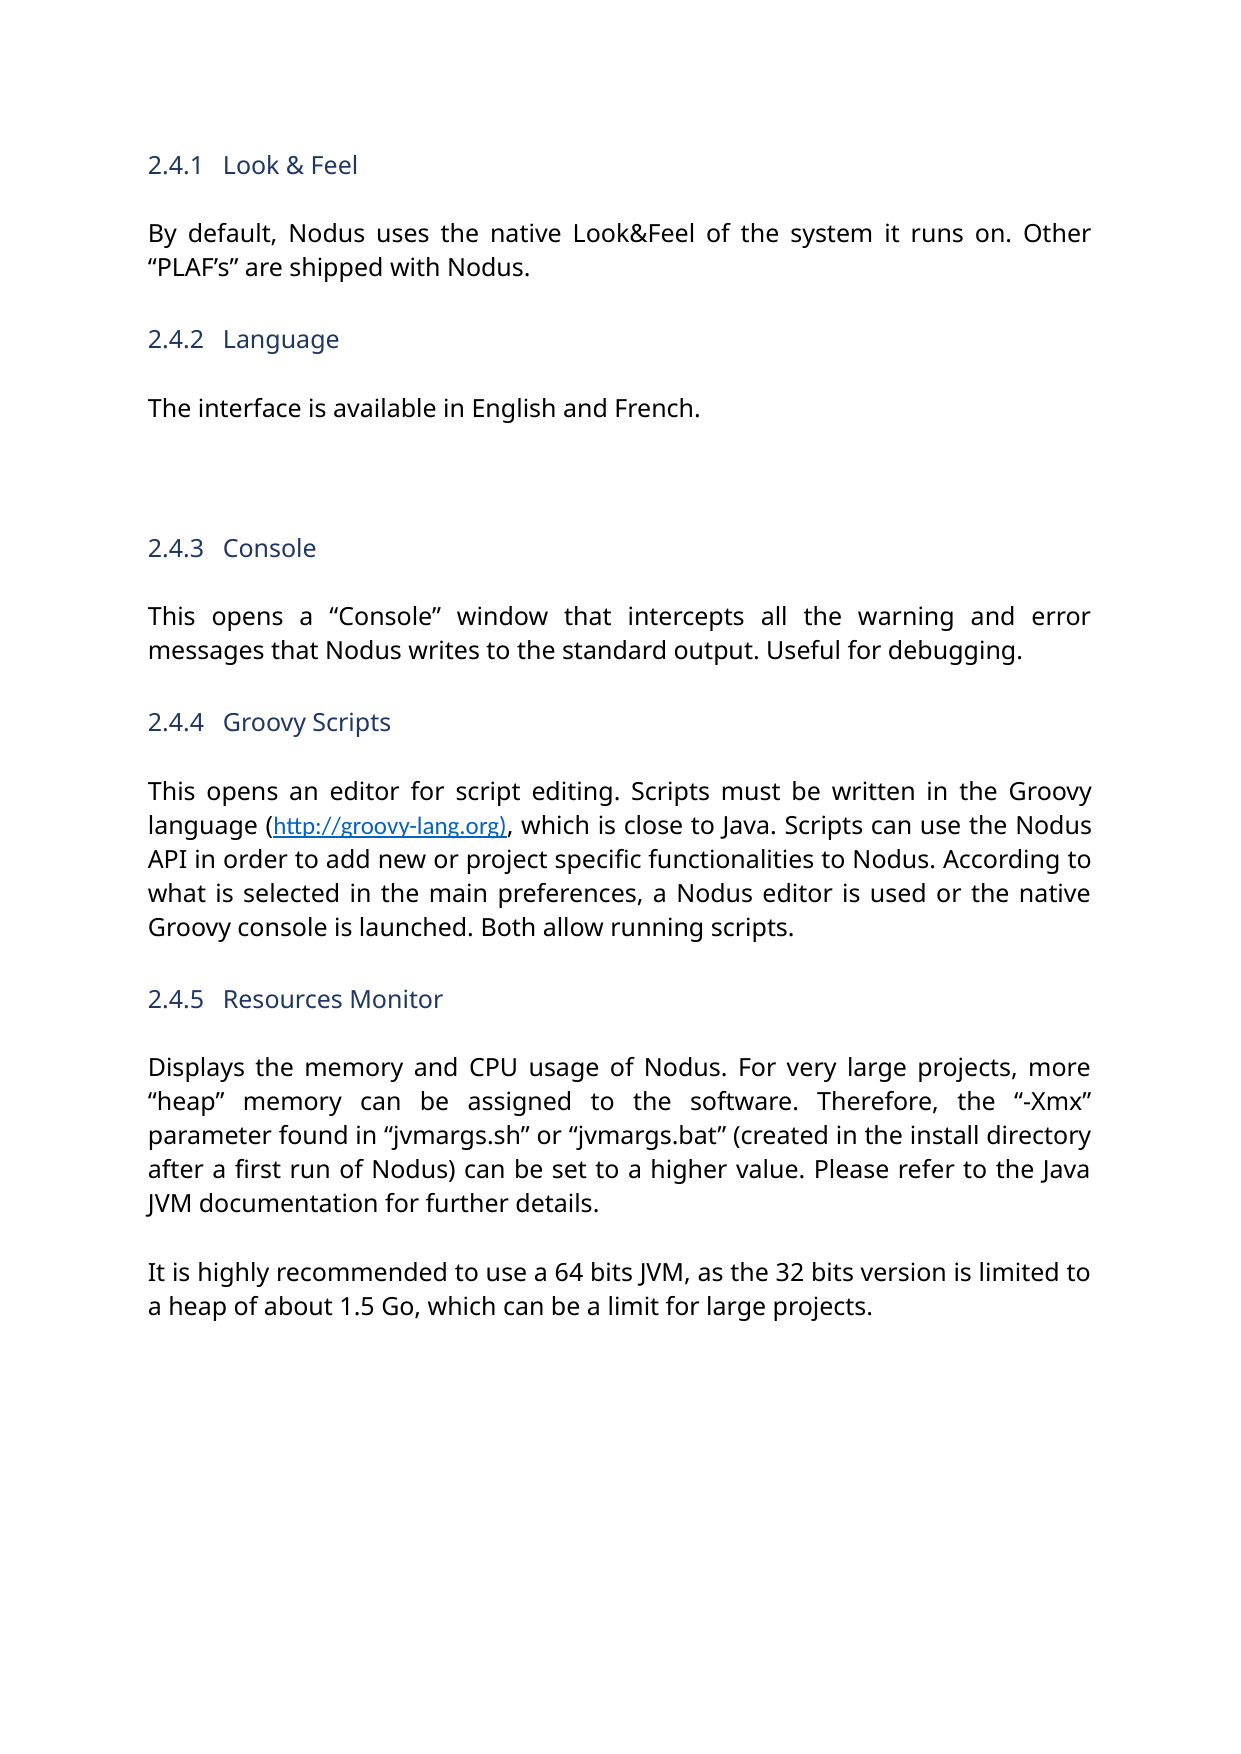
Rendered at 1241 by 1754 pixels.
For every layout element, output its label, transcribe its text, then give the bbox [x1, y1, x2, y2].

subtitle Resources Monitor [148, 982, 1093, 1016]
text This opens a “Console” window that intercepts all the warning and error messages that Nodus writes to the standard output. Useful for debugging. [148, 599, 1093, 667]
text Displays the memory and CPU usage of Nodus. For very large projects, more “heap” memory can be assigned to the software. Therefore, the “-Xmx” parameter found in “jvmargs.sh” or “jvmargs.bat” (created in the install directory after a first run of Nodus) can be set to a higher value. Please refer to the Java JVM documentation for further details. [148, 1050, 1093, 1220]
text It is highly recommended to use a 64 bits JVM, as the 32 bits version is limited to a heap of about 1.5 Go, which can be a limit for large projects. [148, 1254, 1093, 1322]
text The interface is available in English and French. [148, 390, 1093, 424]
subtitle Console [148, 531, 1093, 565]
subtitle Look & Feel [148, 148, 1093, 182]
text By default, Nodus uses the native Look&Feel of the system it runs on. Other “PLAF’s” are shipped with Nodus. [148, 216, 1093, 284]
subtitle Language [148, 322, 1093, 356]
subtitle Groovy Scripts [148, 705, 1093, 739]
text This opens an editor for script editing. Scripts must be written in the Groovy language (http://groovy-lang.org), which is close to Java. Scripts can use the Nodus API in order to add new or project specific functionalities to Nodus. According to what is selected in the main preferences, a Nodus editor is used or the native Groovy console is launched. Both allow running scripts. [148, 773, 1093, 943]
